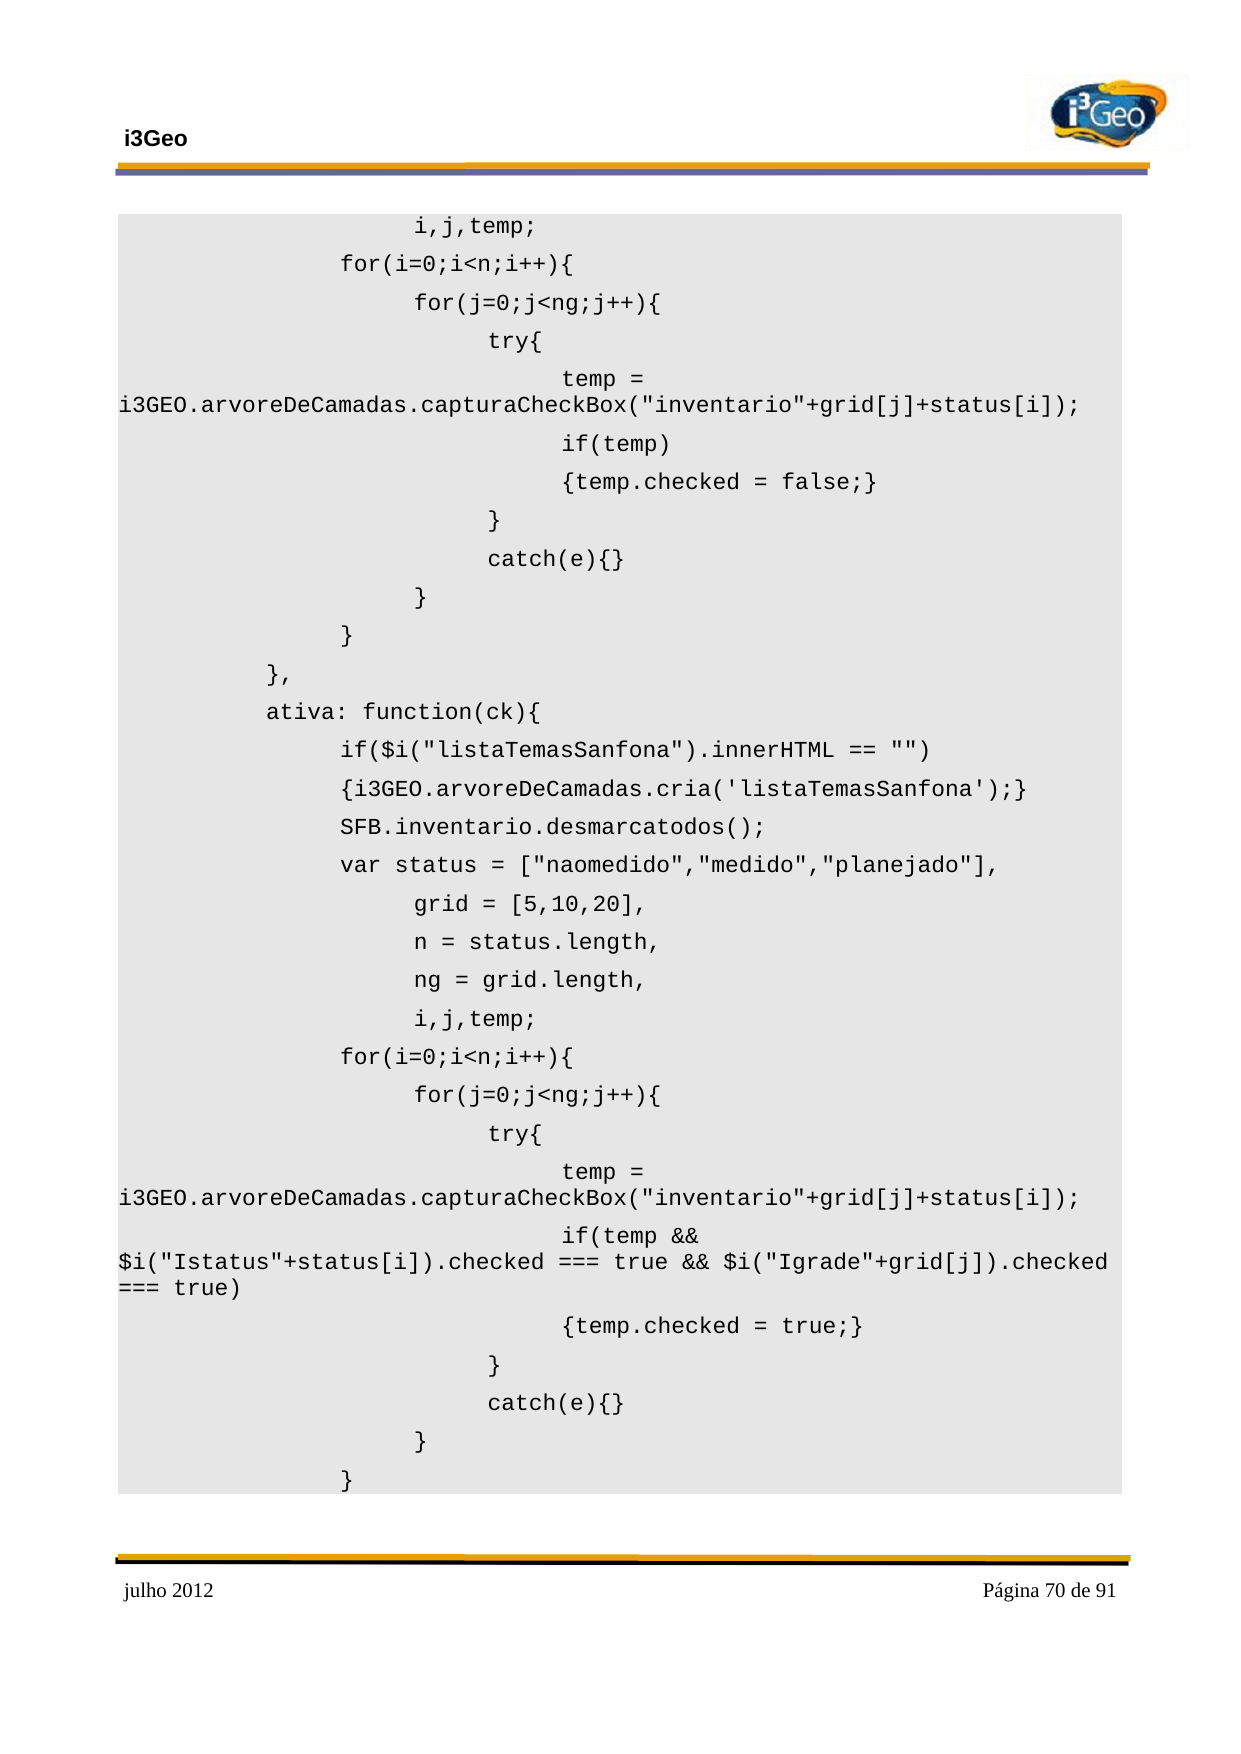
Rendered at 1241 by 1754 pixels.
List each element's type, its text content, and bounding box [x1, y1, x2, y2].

text try{ [118, 329, 1122, 355]
text {i3GEO.arvoreDeCamadas.cria('listaTemasSanfona');} [118, 777, 1122, 803]
text } [118, 585, 1122, 611]
text temp = i3GEO.arvoreDeCamadas.capturaCheckBox("inventario"+grid[j]+status[i]); [118, 1160, 1122, 1212]
text ng = grid.length, [118, 969, 1122, 995]
text temp = i3GEO.arvoreDeCamadas.capturaCheckBox("inventario"+grid[j]+status[i]); [118, 368, 1122, 420]
text } [118, 1430, 1122, 1456]
text for(j=0;j<ng;j++){ [118, 1084, 1122, 1110]
text var status = ["naomedido","medido","planejado"], [118, 854, 1122, 880]
text } [118, 1468, 1122, 1494]
text } [118, 509, 1122, 535]
text } [118, 1353, 1122, 1379]
text SFB.inventario.desmarcatodos(); [118, 815, 1122, 841]
text {temp.checked = true;} [118, 1315, 1122, 1341]
text if($i("listaTemasSanfona").innerHTML == "") [118, 739, 1122, 765]
text } [118, 624, 1122, 650]
text catch(e){} [118, 1392, 1122, 1417]
text catch(e){} [118, 547, 1122, 573]
text ativa: function(ck){ [118, 700, 1122, 726]
text {temp.checked = false;} [118, 470, 1122, 496]
text i,j,temp; [118, 214, 1122, 240]
text }, [118, 662, 1122, 688]
picture [1025, 74, 1191, 151]
text for(j=0;j<ng;j++){ [118, 291, 1122, 317]
text for(i=0;i<n;i++){ [118, 1045, 1122, 1071]
text for(i=0;i<n;i++){ [118, 253, 1122, 279]
text try{ [118, 1122, 1122, 1148]
text grid = [5,10,20], [118, 892, 1122, 918]
text if(temp && $i("Istatus"+status[i]).checked === true && $i("Igrade"+grid[j]).checked === true) [118, 1225, 1122, 1302]
text i,j,temp; [118, 1007, 1122, 1033]
text if(temp) [118, 432, 1122, 458]
text n = status.length, [118, 930, 1122, 956]
